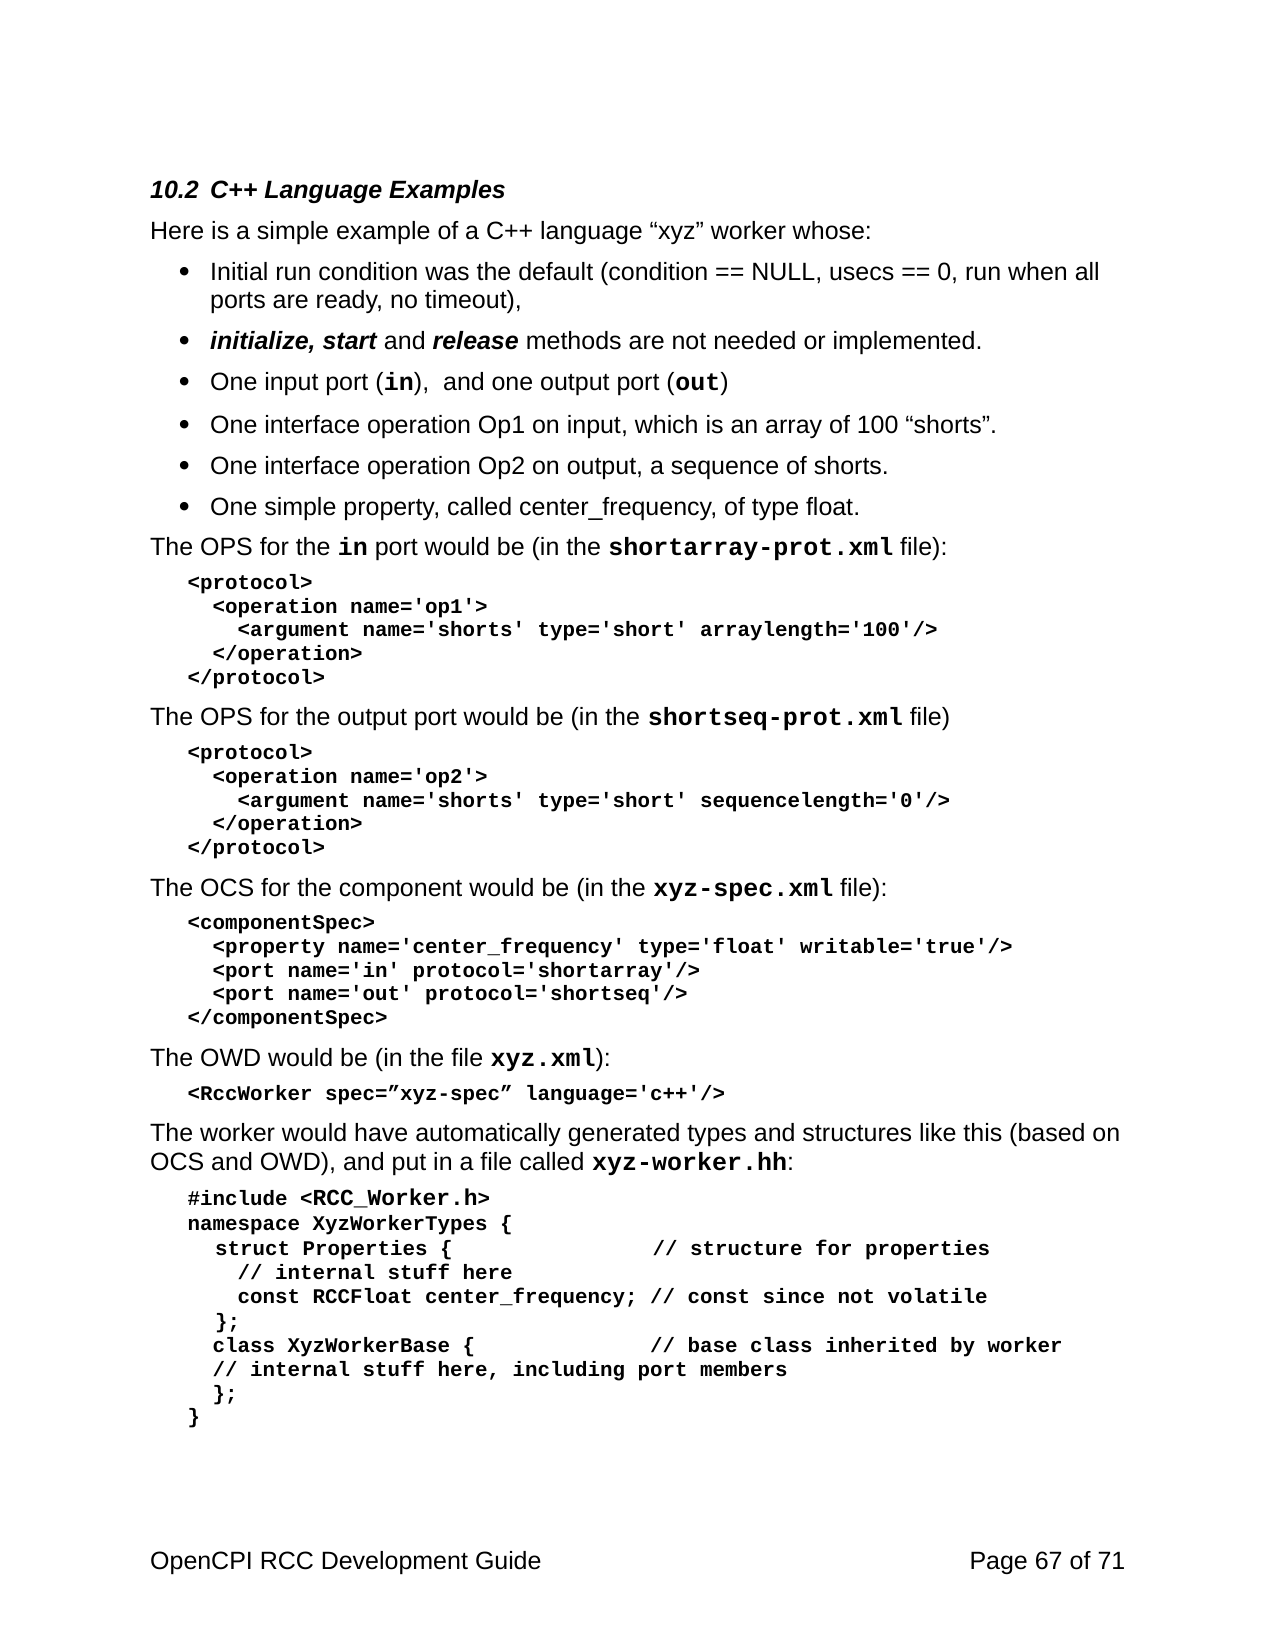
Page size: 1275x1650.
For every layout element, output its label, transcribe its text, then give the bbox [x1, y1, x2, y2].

text <protocol> <operation name='op2'> <argument name='shorts' type='short' sequencelength='0'/> </operation> </protocol> [187, 742, 1125, 861]
text #include <RCC_Worker.h> namespace XyzWorkerTypes { struct Properties { // structure for properties // internal stuff here const RCCFloat center_frequency; // const since not volatile }; class XyzWorkerBase { // base class inherited by worker // internal stuff here, including port members }; } [187, 1187, 1125, 1430]
subtitle C++ Language Examples [150, 175, 1125, 204]
text The OCS for the component would be (in the xyz-spec.xml file): [150, 872, 1125, 903]
text The worker would have automatically generated types and structures like this (based on OCS and OWD), and put in a file called xyz-worker.hh: [150, 1118, 1125, 1178]
text Here is a simple example of a C++ language “xyz” worker whose: [150, 216, 1125, 244]
list One input port (in), and one output port (out) [180, 367, 1125, 398]
text The OPS for the output port would be (in the shortseq-prot.xml file) [150, 702, 1125, 733]
text The OPS for the in port would be (in the shortarray-prot.xml file): [150, 532, 1125, 563]
text <RccWorker spec=”xyz-spec” language='c++'/> [187, 1082, 1125, 1106]
list One simple property, called center_frequency, of type float. [180, 491, 1125, 520]
list initialize, start and release methods are not needed or implemented. [180, 326, 1125, 355]
list Initial run condition was the default (condition == NULL, usecs == 0, run when all ports are ready, no timeout), [180, 256, 1125, 314]
text The OWD would be (in the file xyz.xml): [150, 1043, 1125, 1073]
list One interface operation Op2 on output, a sequence of shorts. [180, 451, 1125, 479]
text <componentSpec> <property name='center_frequency' type='float' writable='true'/> <port name='in' protocol='shortarray'/> <port name='out' protocol='shortseq'/> </componentSpec> [187, 912, 1125, 1031]
text <protocol> <operation name='op1'> <argument name='shorts' type='short' arraylength='100'/> </operation> </protocol> [187, 572, 1125, 690]
list One interface operation Op1 on input, which is an array of 100 “shorts”. [180, 410, 1125, 439]
